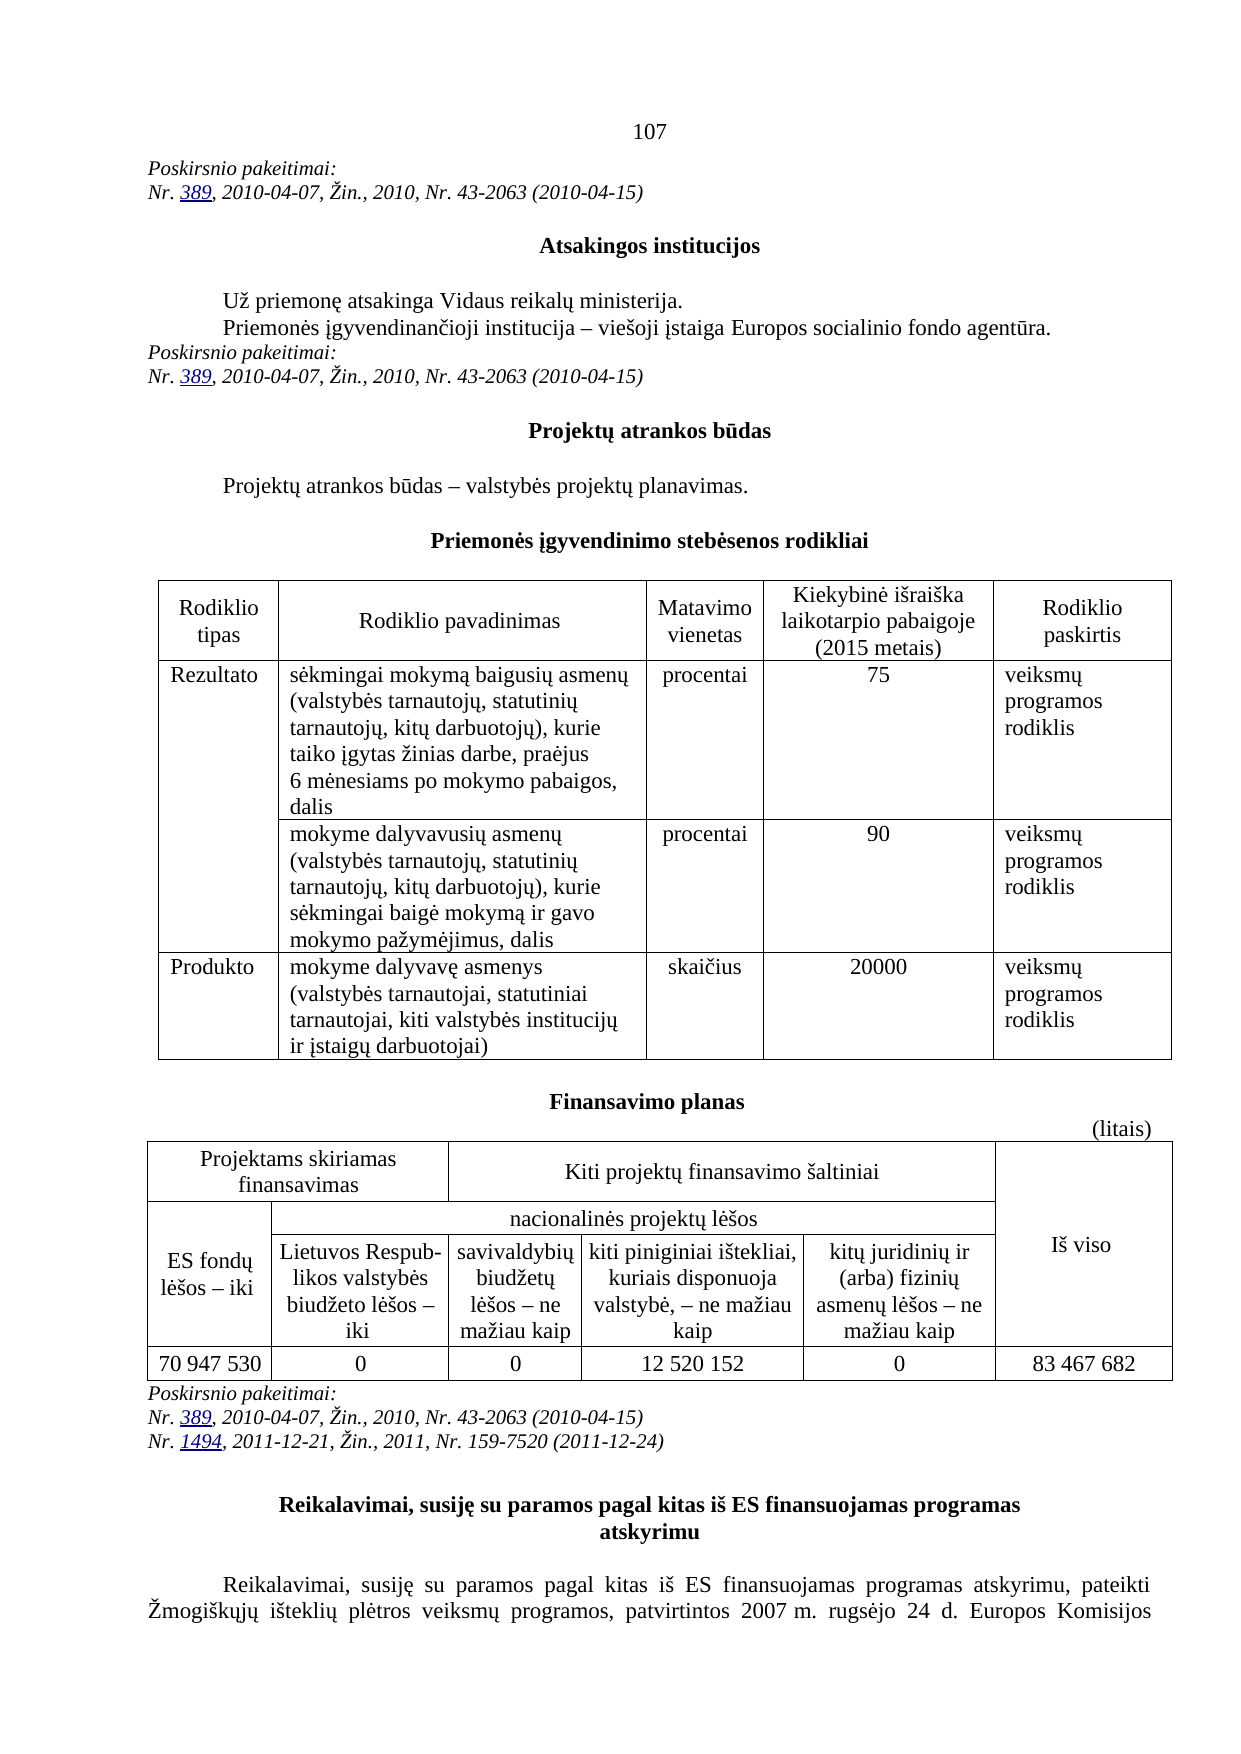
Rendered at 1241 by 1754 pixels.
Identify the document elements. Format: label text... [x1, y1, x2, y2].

text Atsakingos institucijos [148, 232, 1152, 259]
table_cell procentai [647, 820, 763, 952]
table_header Projektams skiriamas finansavimas [148, 1142, 448, 1201]
text Reikalavimai, susiję su paramos pagal kitas iš ES finansuojamas programas atskyrimu, pateikti Žmogiškųjų išteklių plėtros veiksmų programos, patvirtintos 2007 m. rugsėjo 24 d. Europos Komisijos [148, 1571, 1152, 1623]
table_header Rodiklio pavadinimas [279, 581, 646, 660]
table_cell Lietuvos Res­pub­likos valstybės biudžeto lėšos – iki [272, 1235, 448, 1346]
text Nr. 1494, 2011-12-21, Žin., 2011, Nr. 159-7520 (2011-12-24) [148, 1429, 1152, 1453]
table_cell veiksmų programos rodiklis [994, 820, 1171, 952]
table_cell 90 [764, 820, 993, 952]
text Finansavimo planas [148, 1088, 1152, 1115]
table_cell Produkto [159, 953, 278, 1059]
table_cell kitų juridinių ir (arba) fizinių asmenų lėšos – ne mažiau kaip [804, 1235, 995, 1346]
table_cell 20000 [764, 953, 993, 1059]
text Nr. 389, 2010-04-07, Žin., 2010, Nr. 43-2063 (2010-04-15) [148, 364, 1152, 388]
table_cell nacionalinės projektų lėšos [272, 1202, 995, 1234]
table_cell kiti piniginiai ištek­liai, kuriais dispo­nuo­ja valstybė, – ne mažiau kaip [582, 1235, 803, 1346]
text Už priemonę atsakinga Vidaus reikalų ministerija. [148, 288, 1152, 314]
table_cell Rezultato [159, 661, 278, 952]
table_header Iš viso [996, 1142, 1172, 1346]
text Projektų atrankos būdas – valstybės projektų planavimas. [148, 472, 1152, 499]
table_cell procentai [647, 661, 763, 819]
text Priemonės įgyvendinimo stebėsenos rodikliai [148, 527, 1152, 554]
table_cell veiksmų programos rodiklis [994, 953, 1171, 1059]
text Poskirsnio pakeitimai: [148, 1381, 1152, 1404]
table_cell skaičius [647, 953, 763, 1059]
table_cell savivaldybių biudžetų lėšos – ne mažiau kaip [449, 1235, 581, 1346]
table_header Matavimo vienetas [647, 581, 763, 660]
table_cell 70 947 530 [148, 1347, 271, 1379]
table_cell mokyme dalyvavusių asmenų (valstybės tarnautojų, statutinių tarnautojų, kitų darbuotojų), kurie sėkmingai baigė mokymą ir gavo mokymo pažymėjimus, dalis [279, 820, 646, 952]
table_cell sėkmingai mokymą baigusių asmenų (valstybės tarnautojų, statutinių tarnautojų, kitų darbuotojų), kurie taiko įgytas žinias darbe, praėjus 6 mėnesiams po mokymo pabaigos, dalis [279, 661, 646, 819]
text Poskirsnio pakeitimai: [148, 156, 1152, 180]
text Projektų atrankos būdas [148, 417, 1152, 443]
table_header Rodiklio paskirtis [994, 581, 1171, 660]
text Reikalavimai, susiję su paramos pagal kitas iš ES finansuojamas programas atskyrimu [148, 1492, 1152, 1544]
text Nr. 389, 2010-04-07, Žin., 2010, Nr. 43-2063 (2010-04-15) [148, 1404, 1152, 1429]
text Nr. 389, 2010-04-07, Žin., 2010, Nr. 43-2063 (2010-04-15) [148, 180, 1152, 204]
table_header Kiekybinė išraiška laikotarpio pabaigoje (2015 metais) [764, 581, 993, 660]
text Priemonės įgyvendinančioji institucija – viešoji įstaiga Europos socialinio fondo agentūra. [148, 314, 1152, 340]
table_cell 0 [449, 1347, 581, 1379]
text Poskirsnio pakeitimai: [148, 340, 1152, 364]
table_cell 75 [764, 661, 993, 819]
table_header Kiti projektų finansavimo šaltiniai [449, 1142, 995, 1201]
table_cell veiksmų programos rodiklis [994, 661, 1171, 819]
table_header Rodiklio tipas [159, 581, 278, 660]
text (litais) [148, 1115, 1152, 1141]
table_cell 0 [272, 1347, 448, 1379]
table_cell 83 467 682 [996, 1347, 1172, 1379]
table_cell mokyme dalyvavę asmenys (valstybės tarnautojai, statutiniai tarnautojai, kiti valstybės institucijų ir įstaigų darbuotojai) [279, 953, 646, 1059]
table_cell 12 520 152 [582, 1347, 803, 1379]
table_cell 0 [804, 1347, 995, 1379]
table_cell ES fondų lėšos – iki [148, 1202, 271, 1346]
